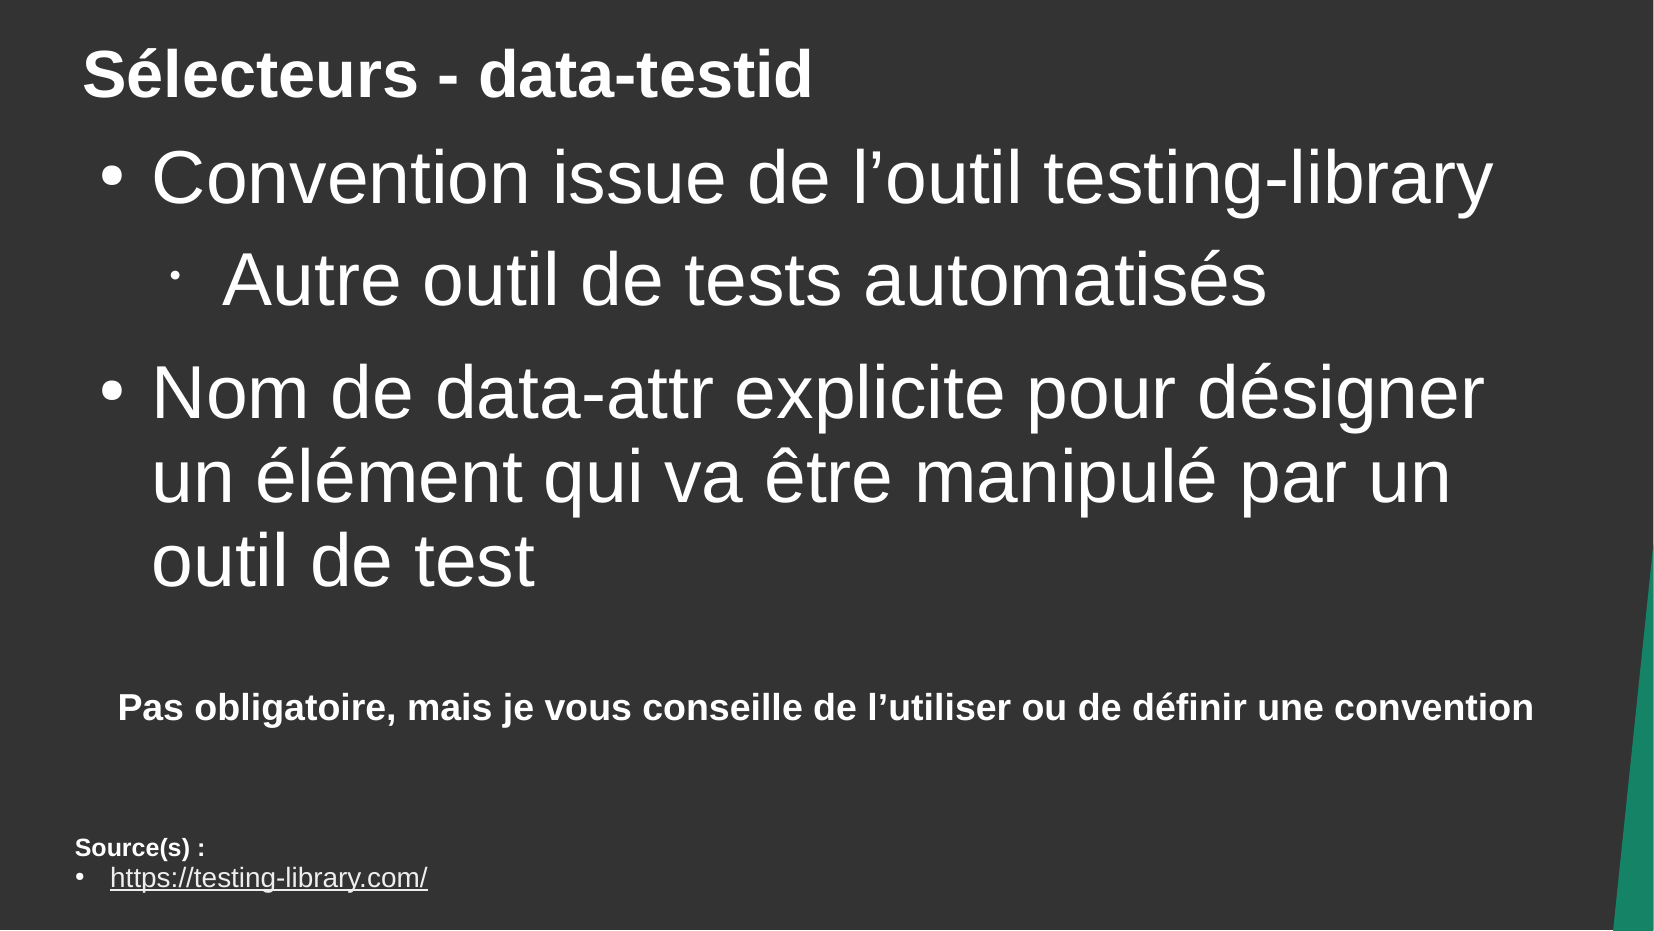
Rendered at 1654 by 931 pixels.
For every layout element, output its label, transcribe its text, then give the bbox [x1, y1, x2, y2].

text_box Source(s) : https://testing-library.com/ [60, 826, 1546, 901]
text_box Pas obligatoire, mais je vous conseille de l’utiliser ou de définir une convention [98, 679, 1556, 739]
text_box [1613, 538, 1654, 931]
title Sélecteurs - data-testid [82, 37, 1004, 119]
list Convention issue de l’outil testing-library Autre outil de tests automatisés Nom de data-attr explicite pour désigner un élément qui va être manipulé par un outil de test [80, 135, 1583, 638]
